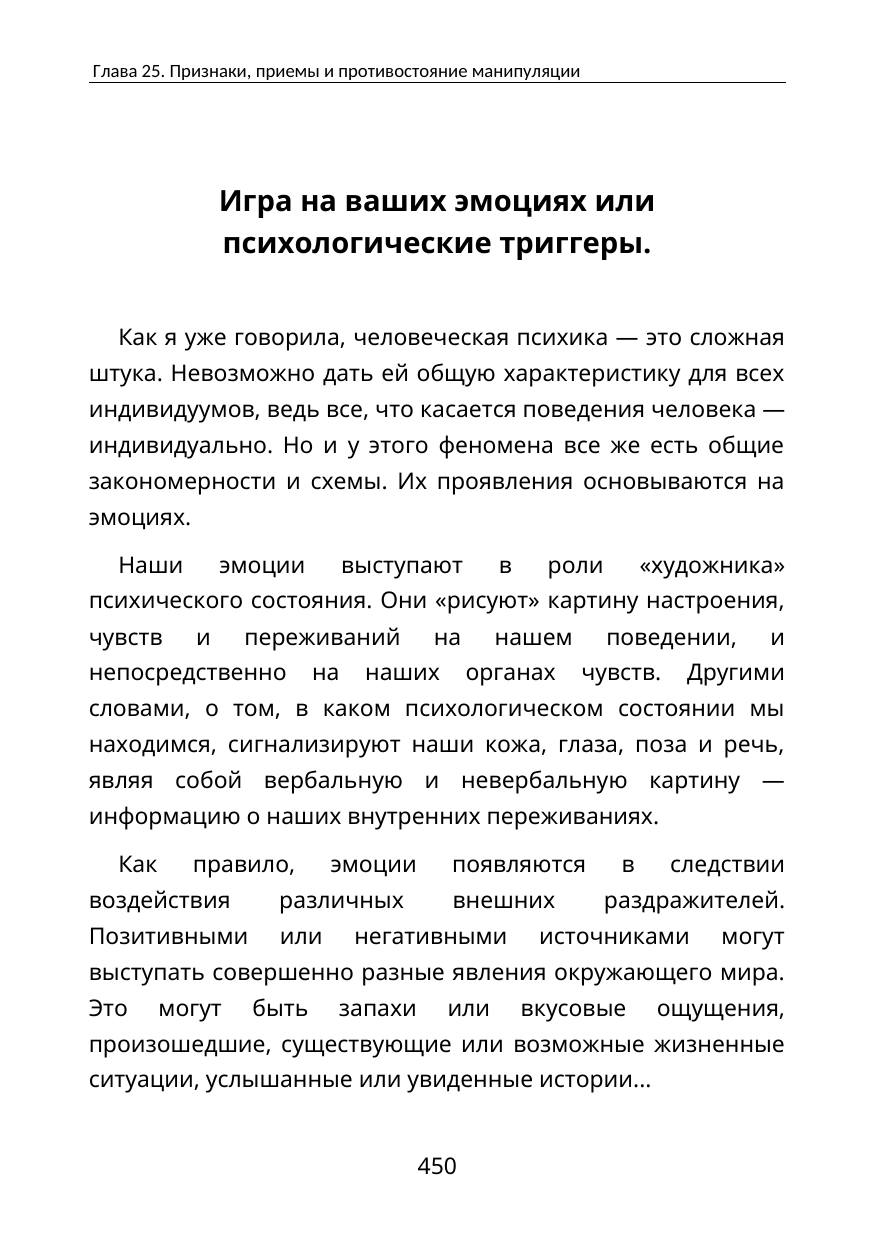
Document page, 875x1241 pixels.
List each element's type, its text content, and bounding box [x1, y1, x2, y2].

text Как я уже говорила, человеческая психика — это сложная штука. Невозможно дать ей общую характеристику для всех индивидуумов, ведь все, что касается поведения человека — индивидуально. Но и у этого феномена все же есть общие закономерности и схемы. Их проявления основываются на эмоциях. [88, 321, 786, 532]
subtitle Игра на ваших эмоциях или психологические триггеры. [88, 177, 786, 262]
text Как правило, эмоции появляются в следствии воздействия различных внешних раздражителей. Позитивными или негативными источниками могут выступать совершенно разные явления окружающего мира. Это могут быть запахи или вкусовые ощущения, произошедшие, существующие или возможные жизненные ситуации, услышанные или увиденные истории... [88, 848, 786, 1095]
text Наши эмоции выступают в роли «художника» психического состояния. Они «рисуют» картину настроения, чувств и переживаний на нашем поведении, и непосредственно на наших органах чувств. Другими словами, о том, в каком психологическом состоянии мы находимся, сигнализируют наши кожа, глаза, поза и речь, являя собой вербальную и невербальную картину — информацию о наших внутренних переживаниях. [88, 548, 786, 831]
